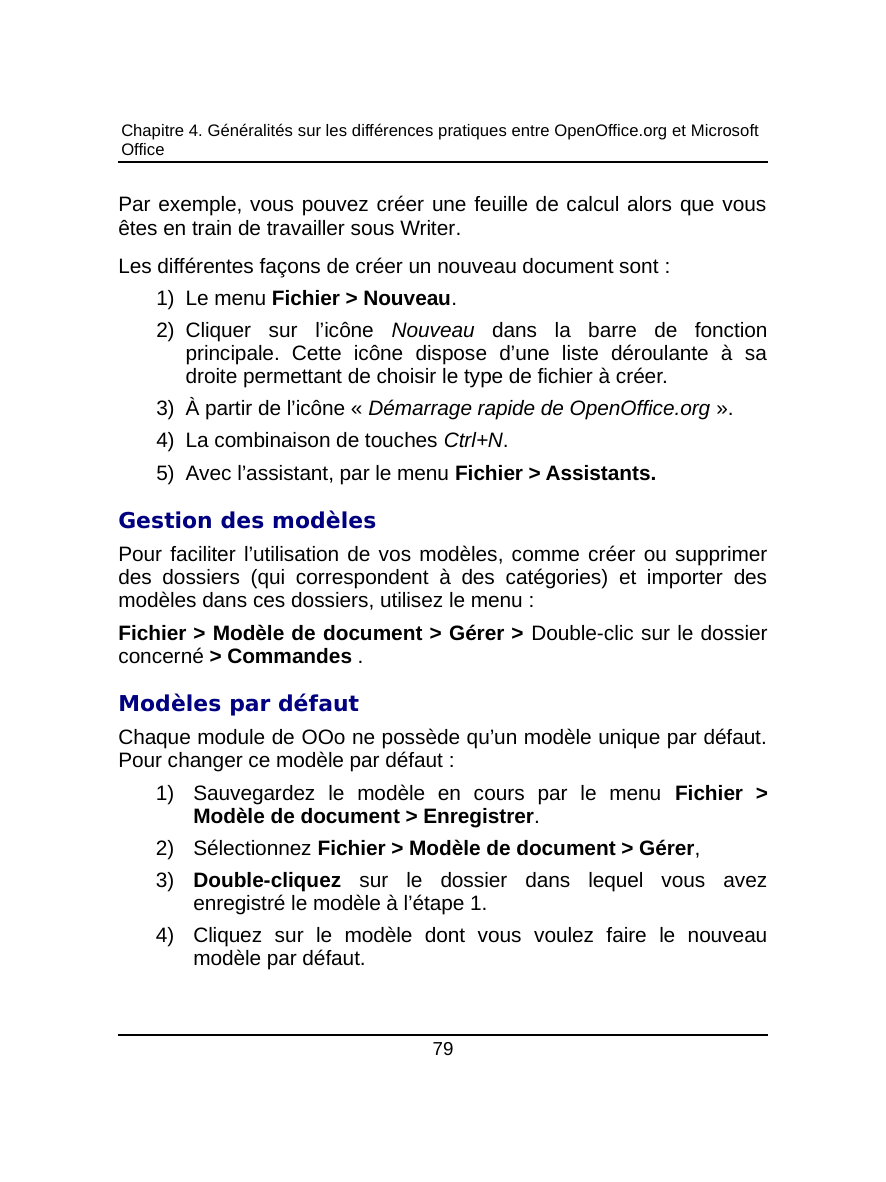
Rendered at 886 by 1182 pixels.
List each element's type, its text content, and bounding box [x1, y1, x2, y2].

list Le menu Fichier > Nouveau. [156, 286, 768, 309]
subtitle Modèles par défaut [118, 691, 768, 717]
text Chaque module de OOo ne possède qu’un modèle unique par défaut. Pour changer ce modèle par défaut : [118, 726, 768, 772]
text Les différentes façons de créer un nouveau document sont : [118, 254, 768, 277]
list Cliquer sur l’icône Nouveau dans la barre de fonction principale. Cette icône dispose d’une liste déroulante à sa droite permettant de choisir le type de fichier à créer. [156, 318, 768, 388]
list À partir de l’icône « Démarrage rapide de OpenOffice.org ». [156, 397, 768, 420]
list La combinaison de touches Ctrl+N. [156, 429, 768, 452]
text Fichier > Modèle de document > Gérer > Double-clic sur le dossier concerné > Commandes . [118, 621, 768, 668]
list Avec l’assistant, par le menu Fichier > Assistants. [156, 461, 768, 484]
text Pour faciliter l’utilisation de vos modèles, comme créer ou supprimer des dossiers (qui correspondent à des catégories) et importer des modèles dans ces dossiers, utilisez le menu : [118, 543, 768, 612]
subtitle Gestion des modèles [118, 508, 768, 534]
list Double-cliquez sur le dossier dans lequel vous avez enregistré le modèle à l’étape 1. [156, 868, 768, 915]
list Sélectionnez Fichier > Modèle de document > Gérer, [156, 836, 768, 860]
list Cliquez sur le modèle dont vous voulez faire le nouveau modèle par défaut. [156, 924, 768, 970]
text Par exemple, vous pouvez créer une feuille de calcul alors que vous êtes en train de travailler sous Writer. [118, 193, 768, 239]
list Sauvegardez le modèle en cours par le menu Fichier > Modèle de document > Enregistrer. [156, 781, 768, 828]
